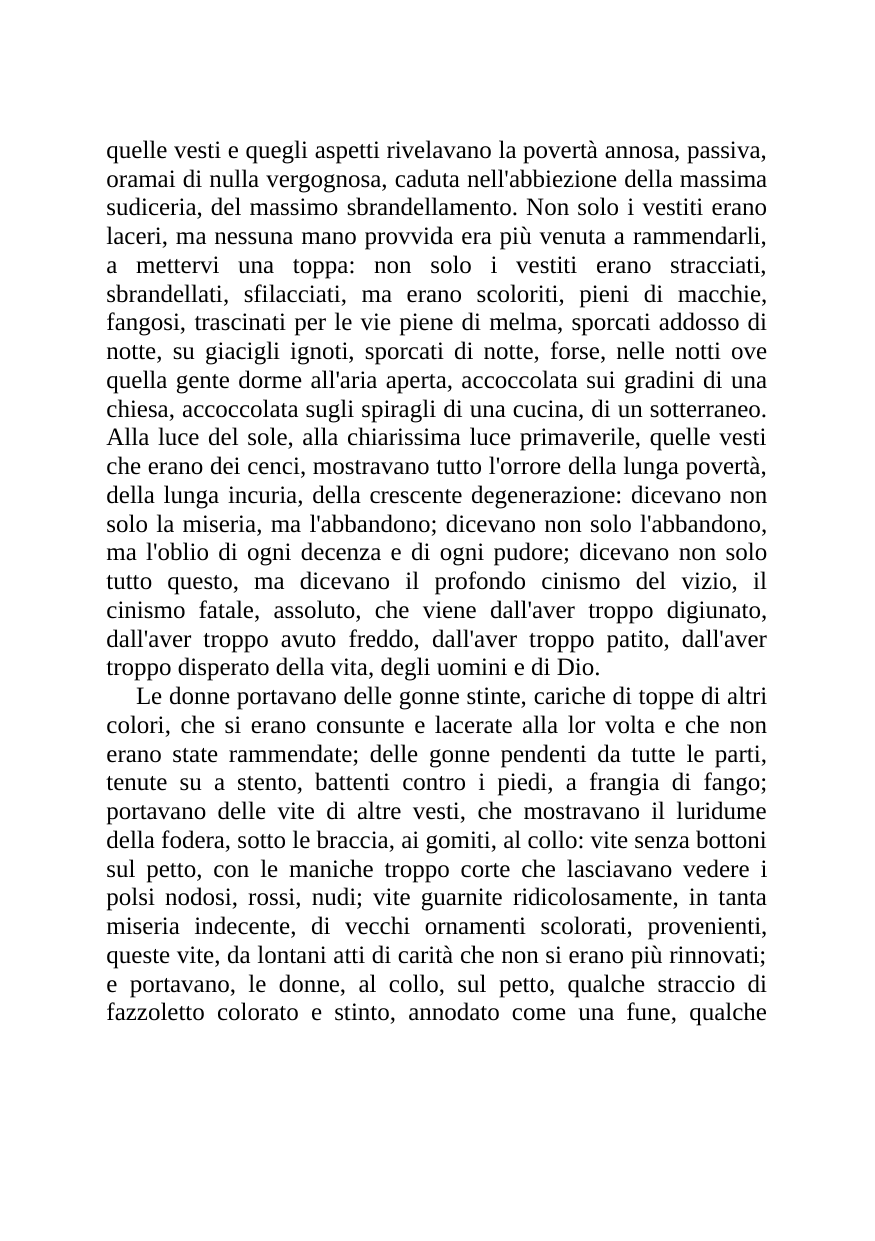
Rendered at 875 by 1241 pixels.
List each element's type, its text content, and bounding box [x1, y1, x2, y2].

text Le donne portavano delle gonne stinte, cariche di toppe di altri colori, che si erano consunte e lacerate alla lor volta e che non erano state rammendate; delle gonne pendenti da tutte le parti, tenute su a stento, battenti contro i piedi, a frangia di fango; portavano delle vite di altre vesti, che mostravano il luridume della fodera, sotto le braccia, ai gomiti, al collo: vite senza bottoni sul petto, con le maniche troppo corte che lasciavano vedere i polsi nodosi, rossi, nudi; vite guarnite ridicolosamente, in tanta miseria indecente, di vecchi ornamenti scolorati, provenienti, queste vite, da lontani atti di carità che non si erano più rinnovati; e portavano, le donne, al collo, sul petto, qualche straccio di fazzoletto colorato e stinto, annodato come una fune, qualche [106, 681, 768, 1026]
text quelle vesti e quegli aspetti rivelavano la povertà annosa, passiva, oramai di nulla vergognosa, caduta nell'abbiezione della massima sudiceria, del massimo sbrandellamento. Non solo i vestiti erano laceri, ma nessuna mano provvida era più venuta a rammendarli, a mettervi una toppa: non solo i vestiti erano stracciati, sbrandellati, sfilacciati, ma erano scoloriti, pieni di macchie, fangosi, trascinati per le vie piene di melma, sporcati addosso di notte, su giacigli ignoti, sporcati di notte, forse, nelle notti ove quella gente dorme all'aria aperta, accoccolata sui gradini di una chiesa, accoccolata sugli spiragli di una cucina, di un sotterraneo. Alla luce del sole, alla chiarissima luce primaverile, quelle vesti che erano dei cenci, mostravano tutto l'orrore della lunga povertà, della lunga incuria, della crescente degenerazione: dicevano non solo la miseria, ma l'abbandono; dicevano non solo l'abbandono, ma l'oblio di ogni decenza e di ogni pudore; dicevano non solo tutto questo, ma dicevano il profondo cinismo del vizio, il cinismo fatale, assoluto, che viene dall'aver troppo digiunato, dall'aver troppo avuto freddo, dall'aver troppo patito, dall'aver troppo disperato della vita, degli uomini e di Dio. [106, 135, 768, 681]
